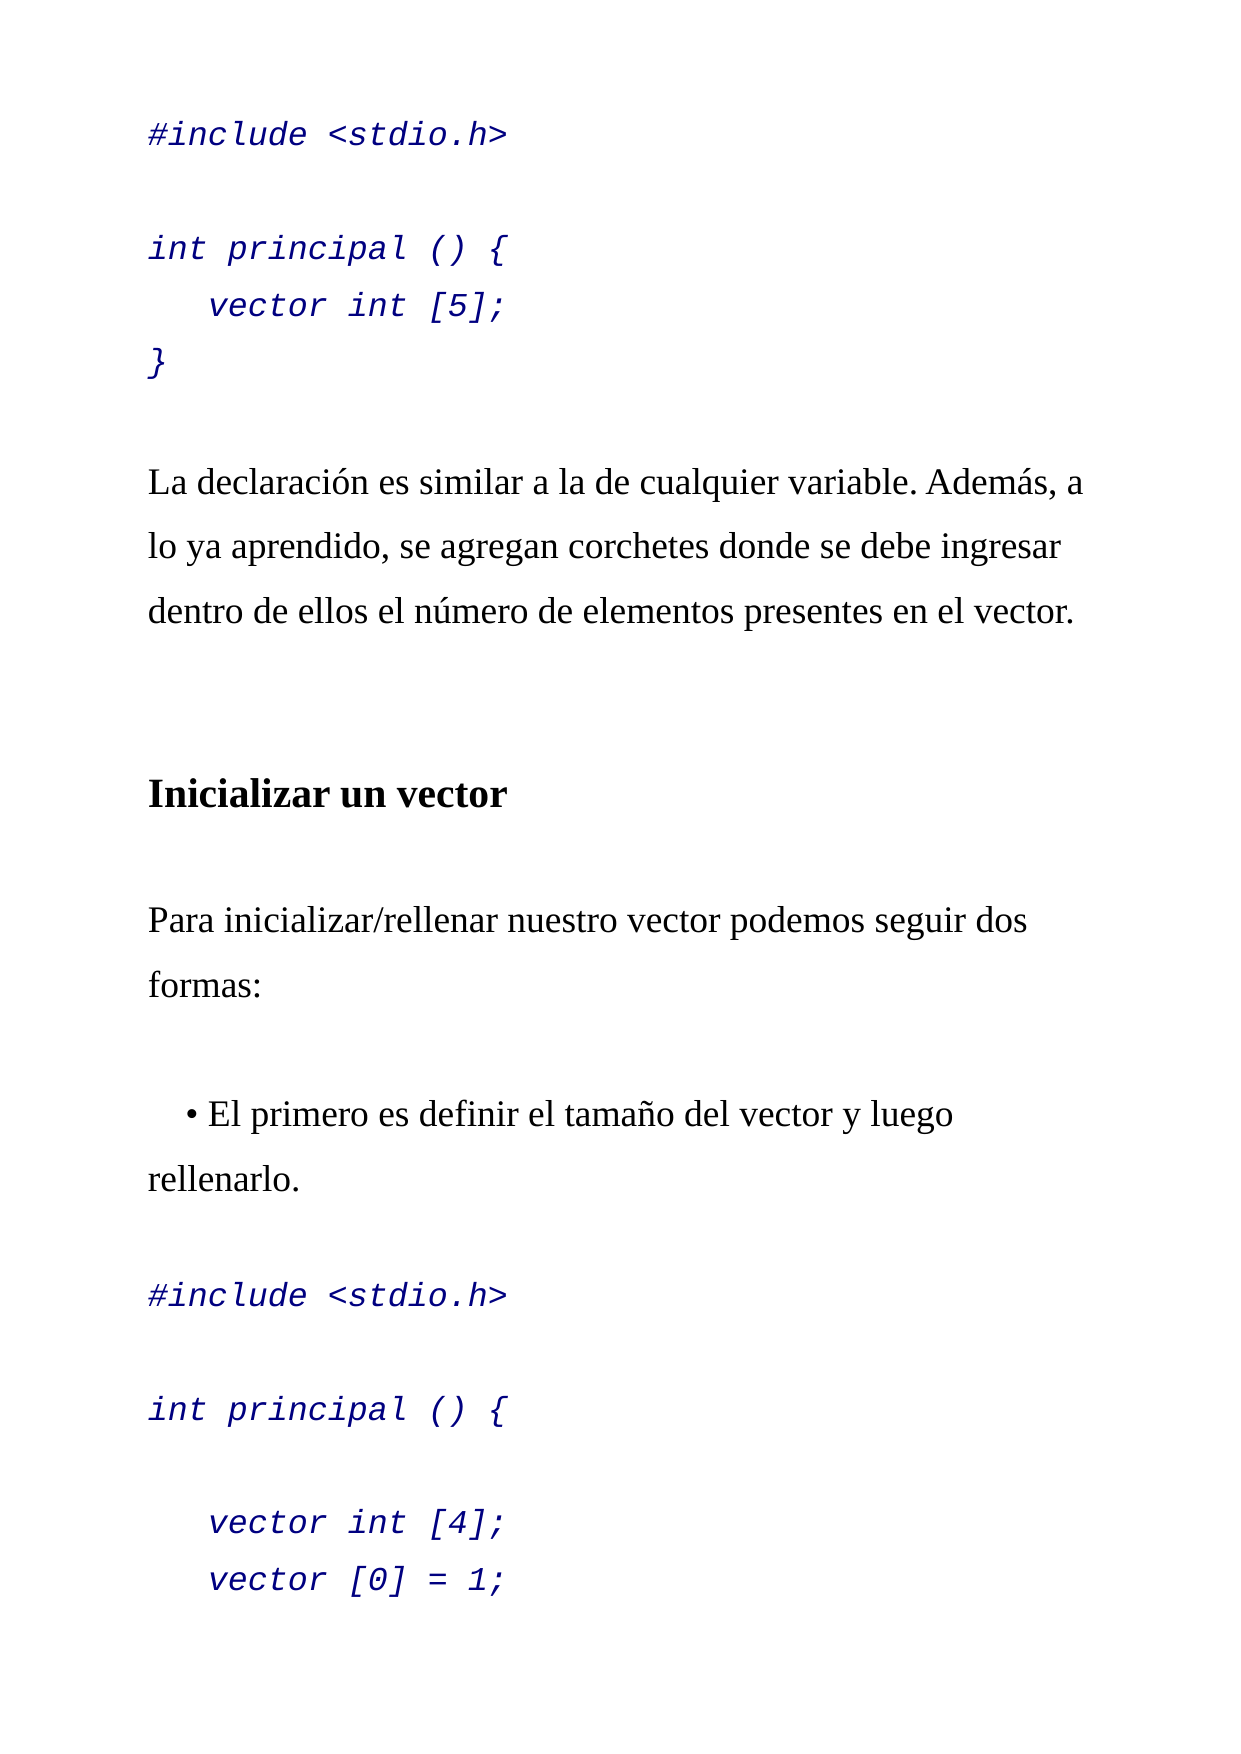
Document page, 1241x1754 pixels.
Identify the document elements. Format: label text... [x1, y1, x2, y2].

text } [148, 345, 1093, 383]
text vector [0] = 1; [148, 1563, 1093, 1600]
text Para inicializar/rellenar nuestro vector podemos seguir dos formas: [148, 898, 1093, 1006]
text int principal () { [148, 1392, 1093, 1430]
text • El primero es definir el tamaño del vector y luego rellenarlo. [148, 1092, 1093, 1199]
text La declaración es similar a la de cualquier variable. Además, a lo ya aprendido, se agregan corchetes donde se debe ingresar dentro de ellos el número de elementos presentes en el vector. [148, 459, 1093, 632]
text #include <stdio.h> [148, 118, 1093, 156]
text Inicializar un vector [148, 768, 1093, 816]
text vector int [4]; [148, 1506, 1093, 1544]
text vector int [5]; [148, 288, 1093, 326]
text int principal () { [148, 232, 1093, 269]
text #include <stdio.h> [148, 1279, 1093, 1316]
